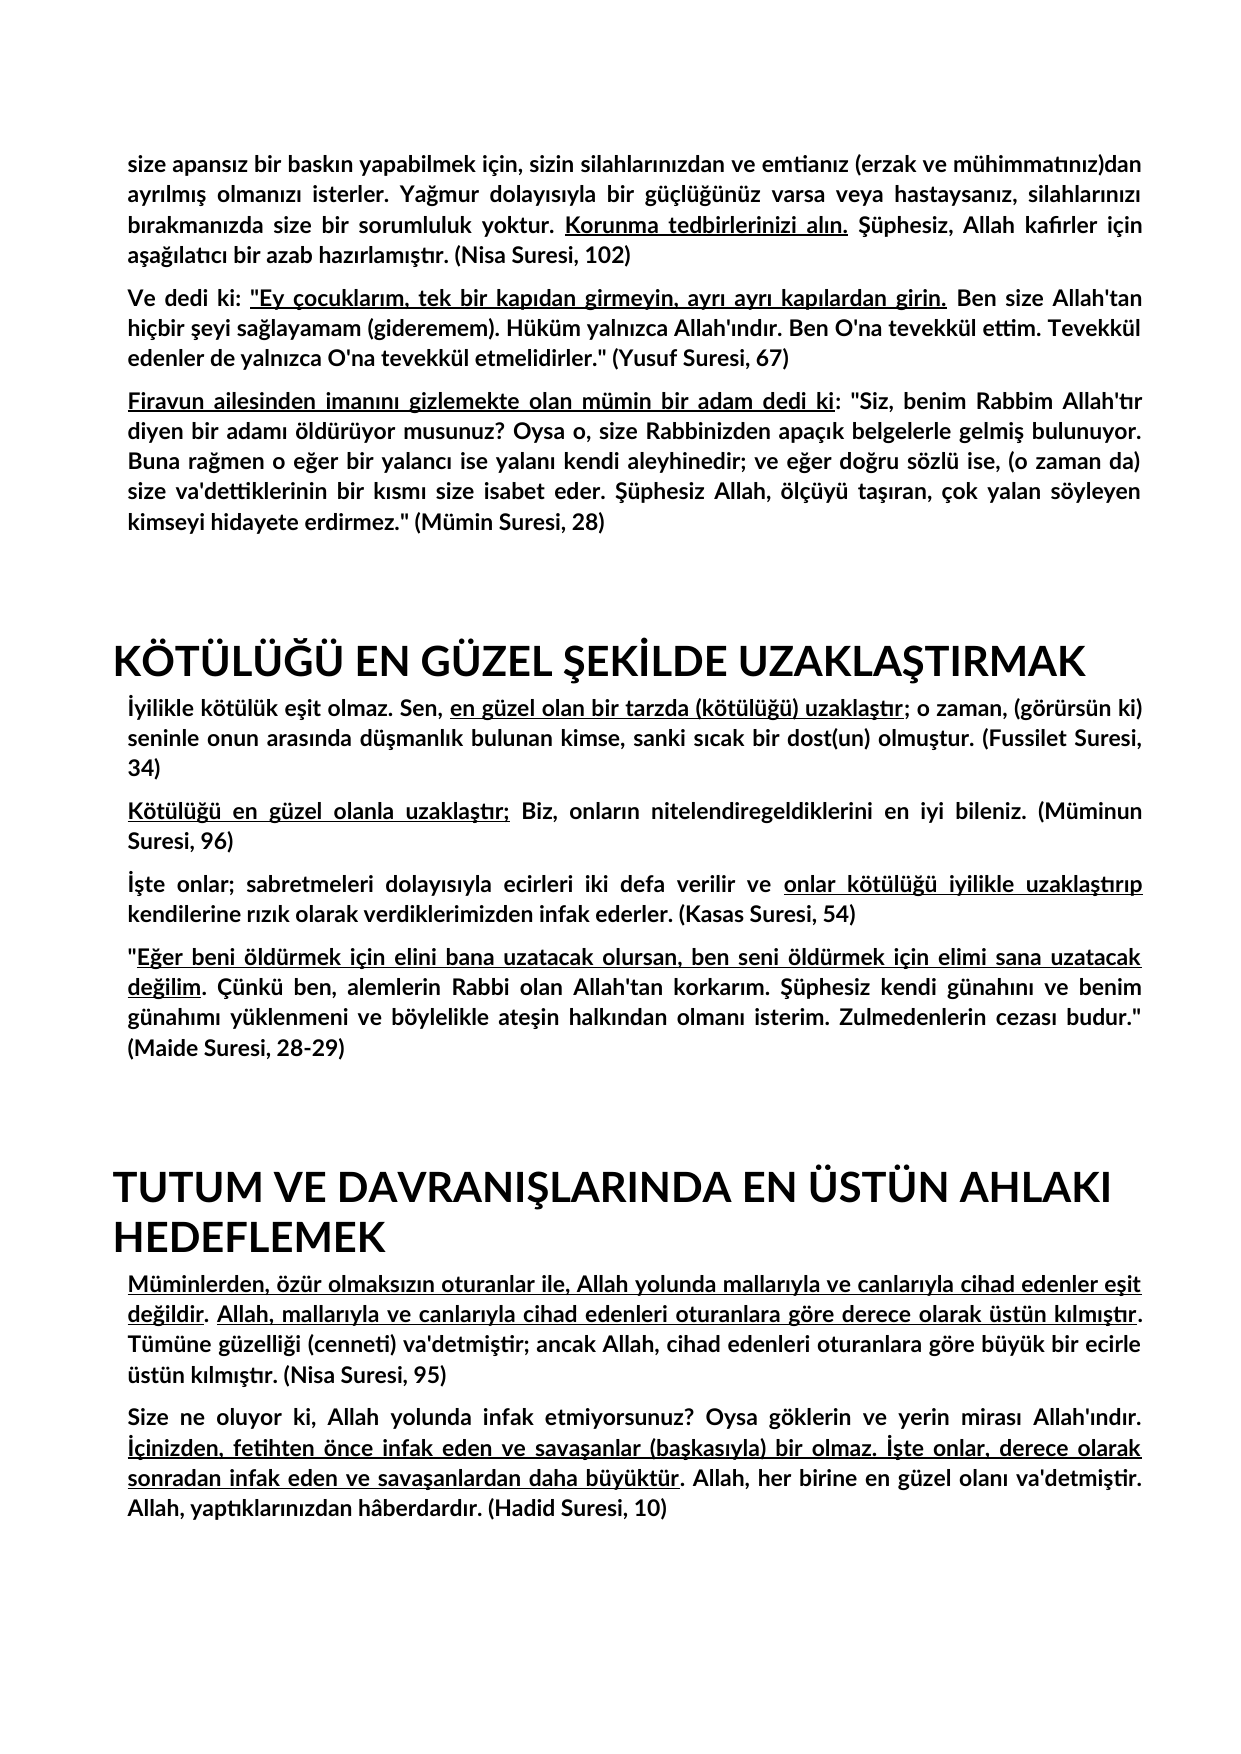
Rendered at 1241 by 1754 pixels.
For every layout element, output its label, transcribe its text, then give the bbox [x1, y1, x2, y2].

text size apansız bir baskın yapabilmek için, sizin silahlarınızdan ve emtianız (erzak ve mühimmatınız)dan ayrılmış olmanızı isterler. Yağmur dolayısıyla bir güçlüğünüz varsa veya hastaysanız, silahlarınızı bırakmanızda size bir sorumluluk yoktur. Korunma tedbirlerinizi alın. Şüphesiz, Allah kafirler için aşağılatıcı bir azab hazırlamıştır. (Nisa Suresi, 102) [127, 150, 1143, 268]
text İyilikle kötülük eşit olmaz. Sen, en güzel olan bir tarzda (kötülüğü) uzaklaştır; o zaman, (görürsün ki) seninle onun arasında düşmanlık bulunan kimse, sanki sıcak bir dost(un) olmuştur. (Fussilet Suresi, 34) [127, 694, 1143, 782]
text Size ne oluyor ki, Allah yolunda infak etmiyorsunuz? Oysa göklerin ve yerin mirası Allah'ındır. İçinizden, fetihten önce infak eden ve savaşanlar (başkasıyla) bir olmaz. İşte onlar, derece olarak sonradan infak eden ve savaşanlardan daha büyüktür. Allah, her birine en güzel olanı va'detmiştir. Allah, yaptıklarınızdan hâberdardır. (Hadid Suresi, 10) [127, 1403, 1143, 1521]
text Kötülüğü en güzel olanla uzaklaştır; Biz, onların nitelendiregeldiklerini en iyi bileniz. (Müminun Suresi, 96) [127, 797, 1143, 854]
text "Eğer beni öldürmek için elini bana uzatacak olursan, ben seni öldürmek için elimi sana uzatacak değilim. Çünkü ben, alemlerin Rabbi olan Allah'tan korkarım. Şüphesiz kendi günahını ve benim günahımı yüklenmeni ve böylelikle ateşin halkından olmanı isterim. Zulmedenlerin cezası budur." (Maide Suresi, 28-29) [127, 943, 1143, 1061]
text Müminlerden, özür olmaksızın oturanlar ile, Allah yolunda mallarıyla ve canlarıyla cihad edenler eşit değildir. Allah, mallarıyla ve canlarıyla cihad edenleri oturanlara göre derece olarak üstün kılmıştır. Tümüne güzelliği (cenneti) va'detmiştir; ancak Allah, cihad edenleri oturanlara göre büyük bir ecirle üstün kılmıştır. (Nisa Suresi, 95) [127, 1270, 1143, 1388]
text Firavun ailesinden imanını gizlemekte olan mümin bir adam dedi ki: "Siz, benim Rabbim Allah'tır diyen bir adamı öldürüyor musunuz? Oysa o, size Rabbinizden apaçık belgelerle gelmiş bulunuyor. Buna rağmen o eğer bir yalancı ise yalanı kendi aleyhinedir; ve eğer doğru sözlü ise, (o zaman da) size va'dettiklerinin bir kısmı size isabet eder. Şüphesiz Allah, ölçüyü taşıran, çok yalan söyleyen kimseyi hidayete erdirmez." (Mümin Suresi, 28) [127, 386, 1143, 535]
subtitle KÖTÜLÜĞÜ EN GÜZEL ŞEKİLDE UZAKLAŞTIRMAK [112, 635, 1165, 685]
text Ve dedi ki: "Ey çocuklarım, tek bir kapıdan girmeyin, ayrı ayrı kapılardan girin. Ben size Allah'tan hiçbir şeyi sağlayamam (gideremem). Hüküm yalnızca Allah'ındır. Ben O'na tevekkül ettim. Tevekkül edenler de yalnızca O'na tevekkül etmelidirler." (Yusuf Suresi, 67) [127, 283, 1143, 371]
subtitle TUTUM VE DAVRANIŞLARINDA EN ÜSTÜN AHLAKI HEDEFLEMEK [112, 1161, 1165, 1261]
text İşte onlar; sabretmeleri dolayısıyla ecirleri iki defa verilir ve onlar kötülüğü iyilikle uzaklaştırıp kendilerine rızık olarak verdiklerimizden infak ederler. (Kasas Suresi, 54) [127, 870, 1143, 927]
